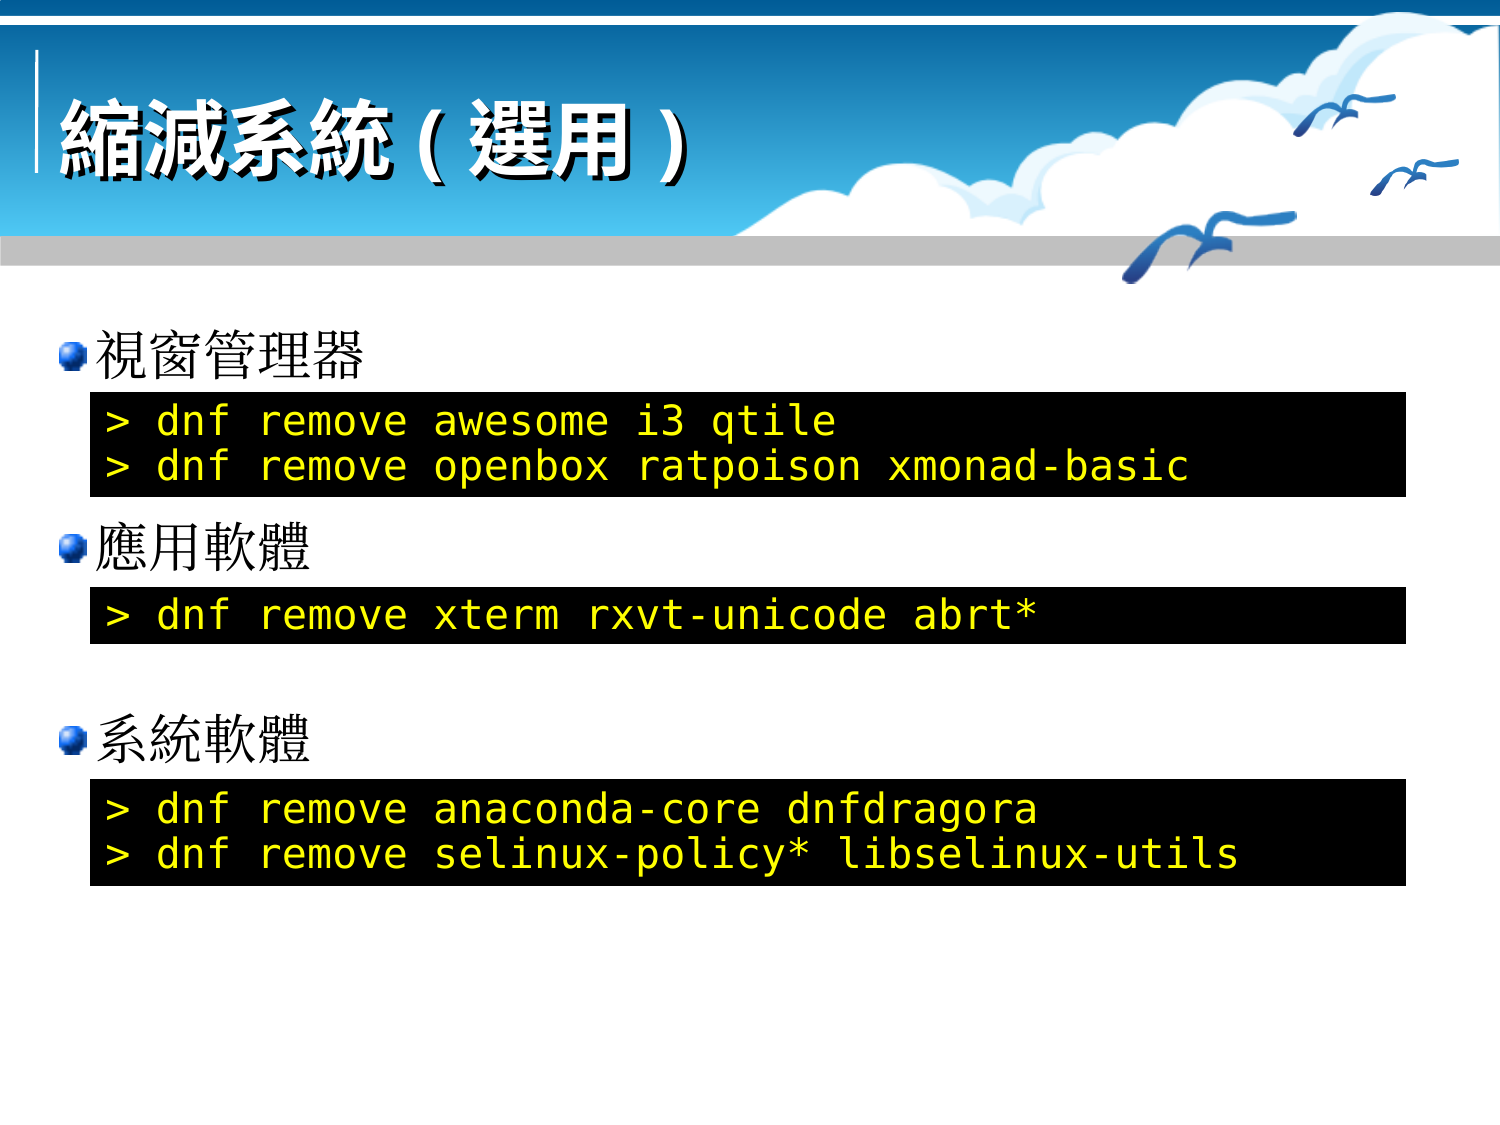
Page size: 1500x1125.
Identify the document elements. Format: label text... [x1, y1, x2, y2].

picture [730, 12, 1500, 284]
text_box > dnf remove anaconda-core dnfdragora > dnf remove selinux-policy* libselinux-utils [90, 779, 1406, 886]
title 縮減系統(選用) [59, 86, 1465, 186]
list 視窗管理器 應用軟體 系統軟體 [59, 324, 1447, 1105]
text_box > dnf remove awesome i3 qtile > dnf remove openbox ratpoison xmonad-basic [90, 392, 1406, 497]
text_box > dnf remove xterm rxvt-unicode abrt* [90, 587, 1406, 644]
